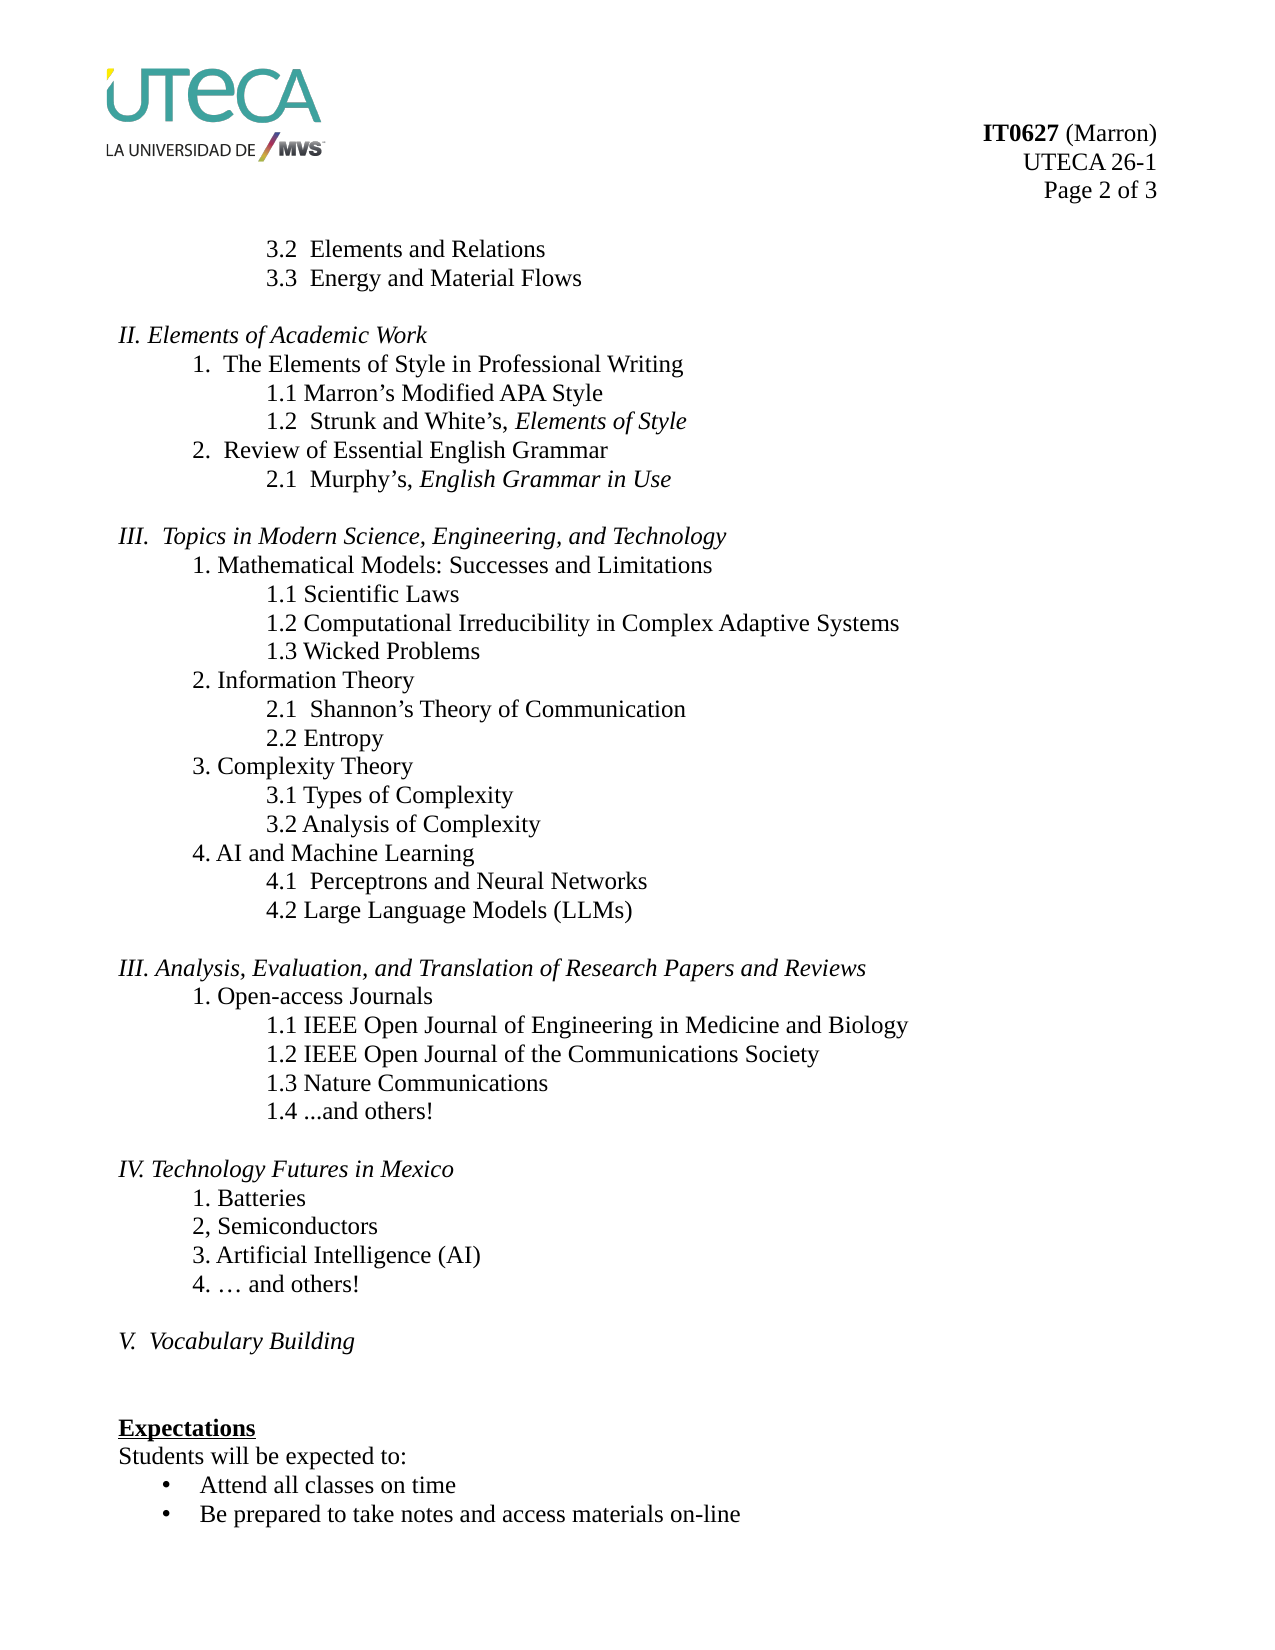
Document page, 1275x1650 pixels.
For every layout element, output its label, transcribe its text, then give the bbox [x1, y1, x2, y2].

text IV. Technology Futures in Mexico [118, 1154, 1157, 1183]
picture [104, 64, 328, 166]
text 1. The Elements of Style in Professional Writing [118, 349, 1157, 378]
text 3. Artificial Intelligence (AI) [192, 1240, 1157, 1269]
text 1.4 ...and others! [266, 1096, 1157, 1125]
text 1.2 IEEE Open Journal of the Communications Society [266, 1039, 1157, 1068]
text 2.2 Entropy [266, 723, 1157, 751]
text 1.3 Wicked Problems [266, 636, 1157, 665]
text 1.1 Scientific Laws [266, 579, 1157, 608]
text 2. Review of Essential English Grammar [118, 435, 1157, 464]
text III. Topics in Modern Science, Engineering, and Technology [118, 521, 1157, 550]
text 1. Open-access Journals [192, 981, 1157, 1010]
text III. Analysis, Evaluation, and Translation of Research Papers and Reviews [118, 953, 1157, 981]
text Expectations [118, 1413, 1157, 1441]
text Students will be expected to: [118, 1441, 1157, 1470]
text 2.1 Shannon’s Theory of Communication [266, 694, 1157, 723]
text 4. … and others! [192, 1269, 1157, 1298]
text 2, Semiconductors [192, 1211, 1157, 1240]
text 4. AI and Machine Learning [192, 838, 1157, 866]
text 1.2 Strunk and White’s, Elements of Style [192, 406, 1157, 435]
text 1.1 Marron’s Modified APA Style [192, 378, 1157, 406]
text 4.2 Large Language Models (LLMs) [266, 895, 1157, 924]
text 1.3 Nature Communications [266, 1068, 1157, 1096]
text 4.1 Perceptrons and Neural Networks [266, 866, 1157, 895]
text 3.2 Analysis of Complexity [266, 809, 1157, 838]
text 1. Batteries [192, 1183, 1157, 1211]
text 1.1 IEEE Open Journal of Engineering in Medicine and Biology [266, 1010, 1157, 1039]
text II. Elements of Academic Work [118, 320, 1157, 349]
text 3. Complexity Theory [192, 751, 1157, 780]
text 2.1 Murphy’s, English Grammar in Use [192, 464, 1157, 493]
text 3.3 Energy and Material Flows [266, 263, 1157, 291]
text 3.1 Types of Complexity [266, 780, 1157, 809]
list Be prepared to take notes and access materials on-line [162, 1499, 1157, 1528]
list Attend all classes on time [162, 1470, 1157, 1499]
text 2. Information Theory [192, 665, 1157, 694]
text V. Vocabulary Building [118, 1326, 1157, 1355]
text 3.2 Elements and Relations [266, 234, 1157, 263]
text 1. Mathematical Models: Successes and Limitations [192, 550, 1157, 579]
text 1.2 Computational Irreducibility in Complex Adaptive Systems [266, 608, 1157, 636]
